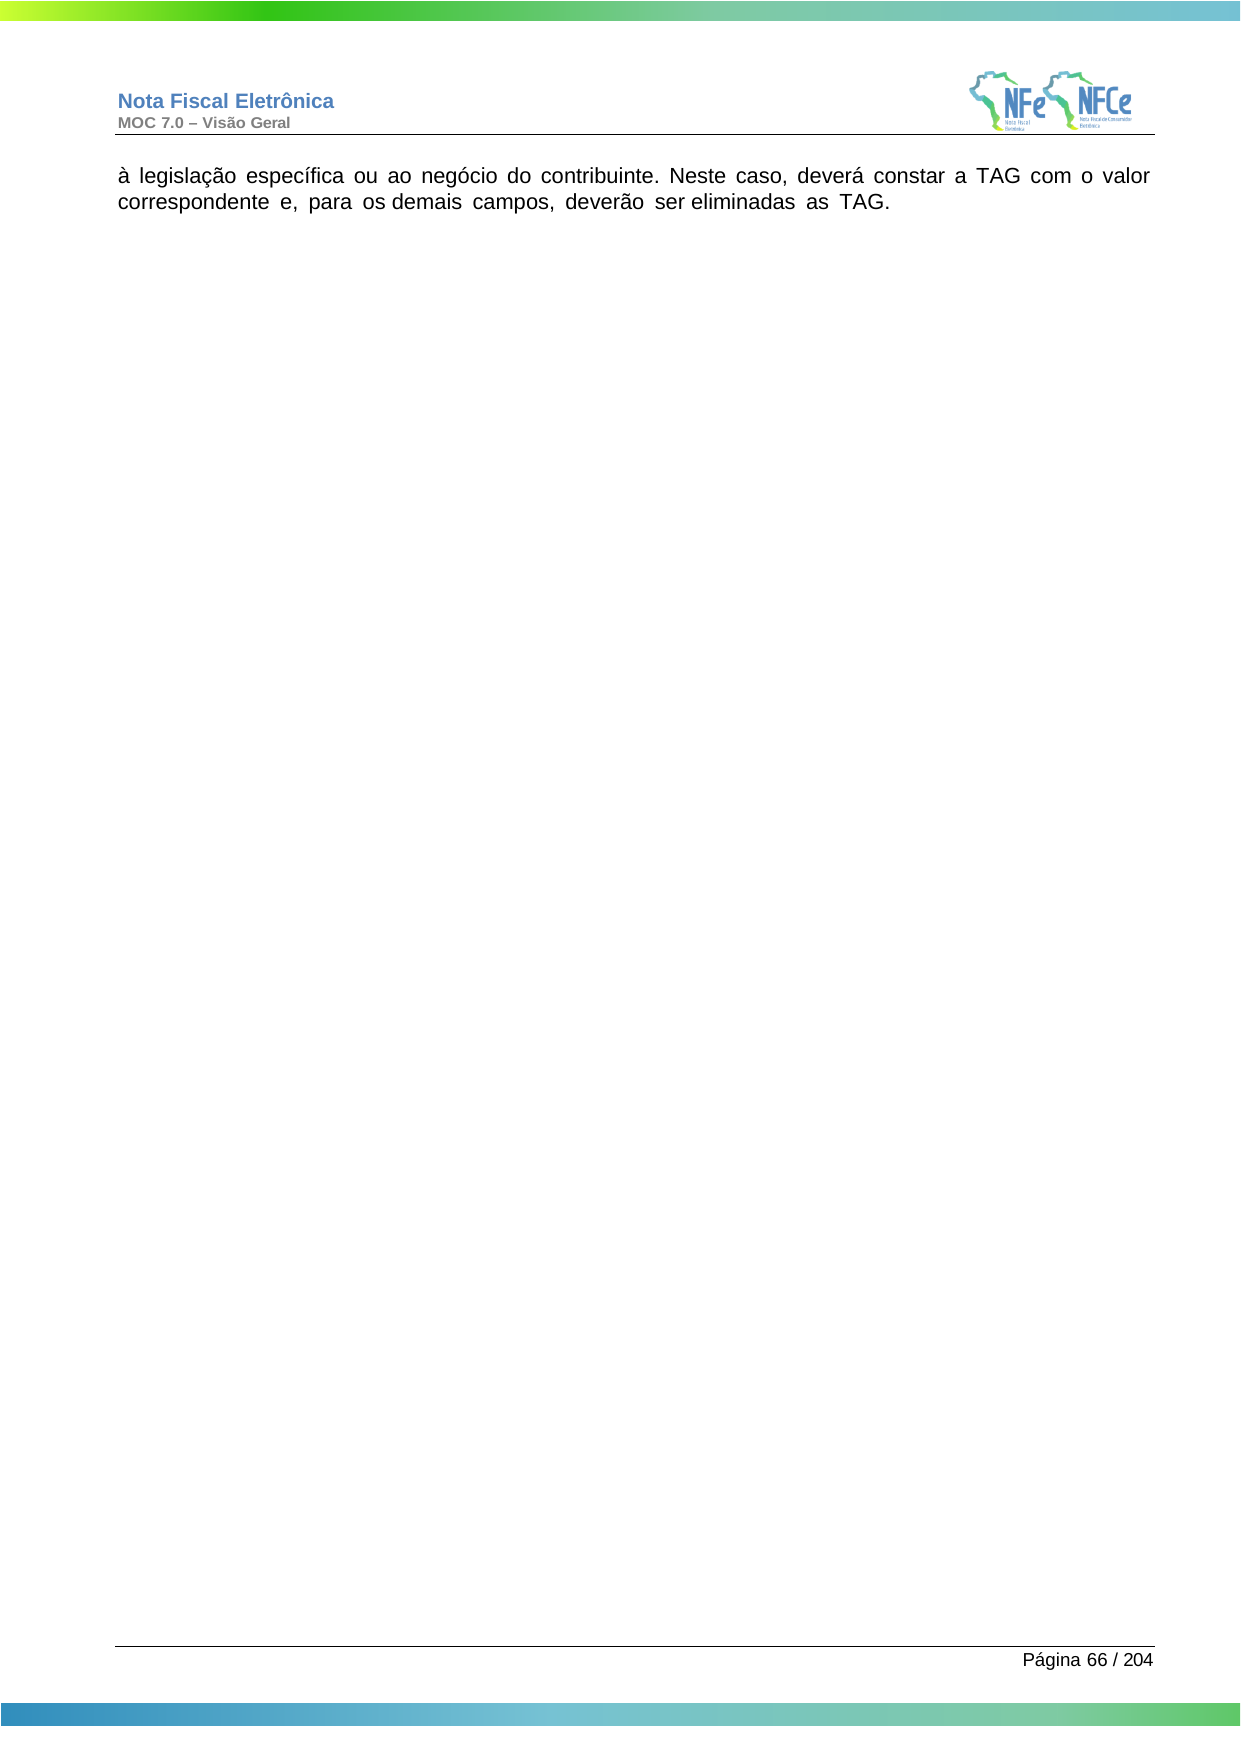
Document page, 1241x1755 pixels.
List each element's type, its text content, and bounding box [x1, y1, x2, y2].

text à legislação específica ou ao negócio do contribuinte. Neste caso, deverá constar a TAG com o valor correspondente e, para os demais campos, deverão ser eliminadas as TAG. [118, 163, 1153, 214]
